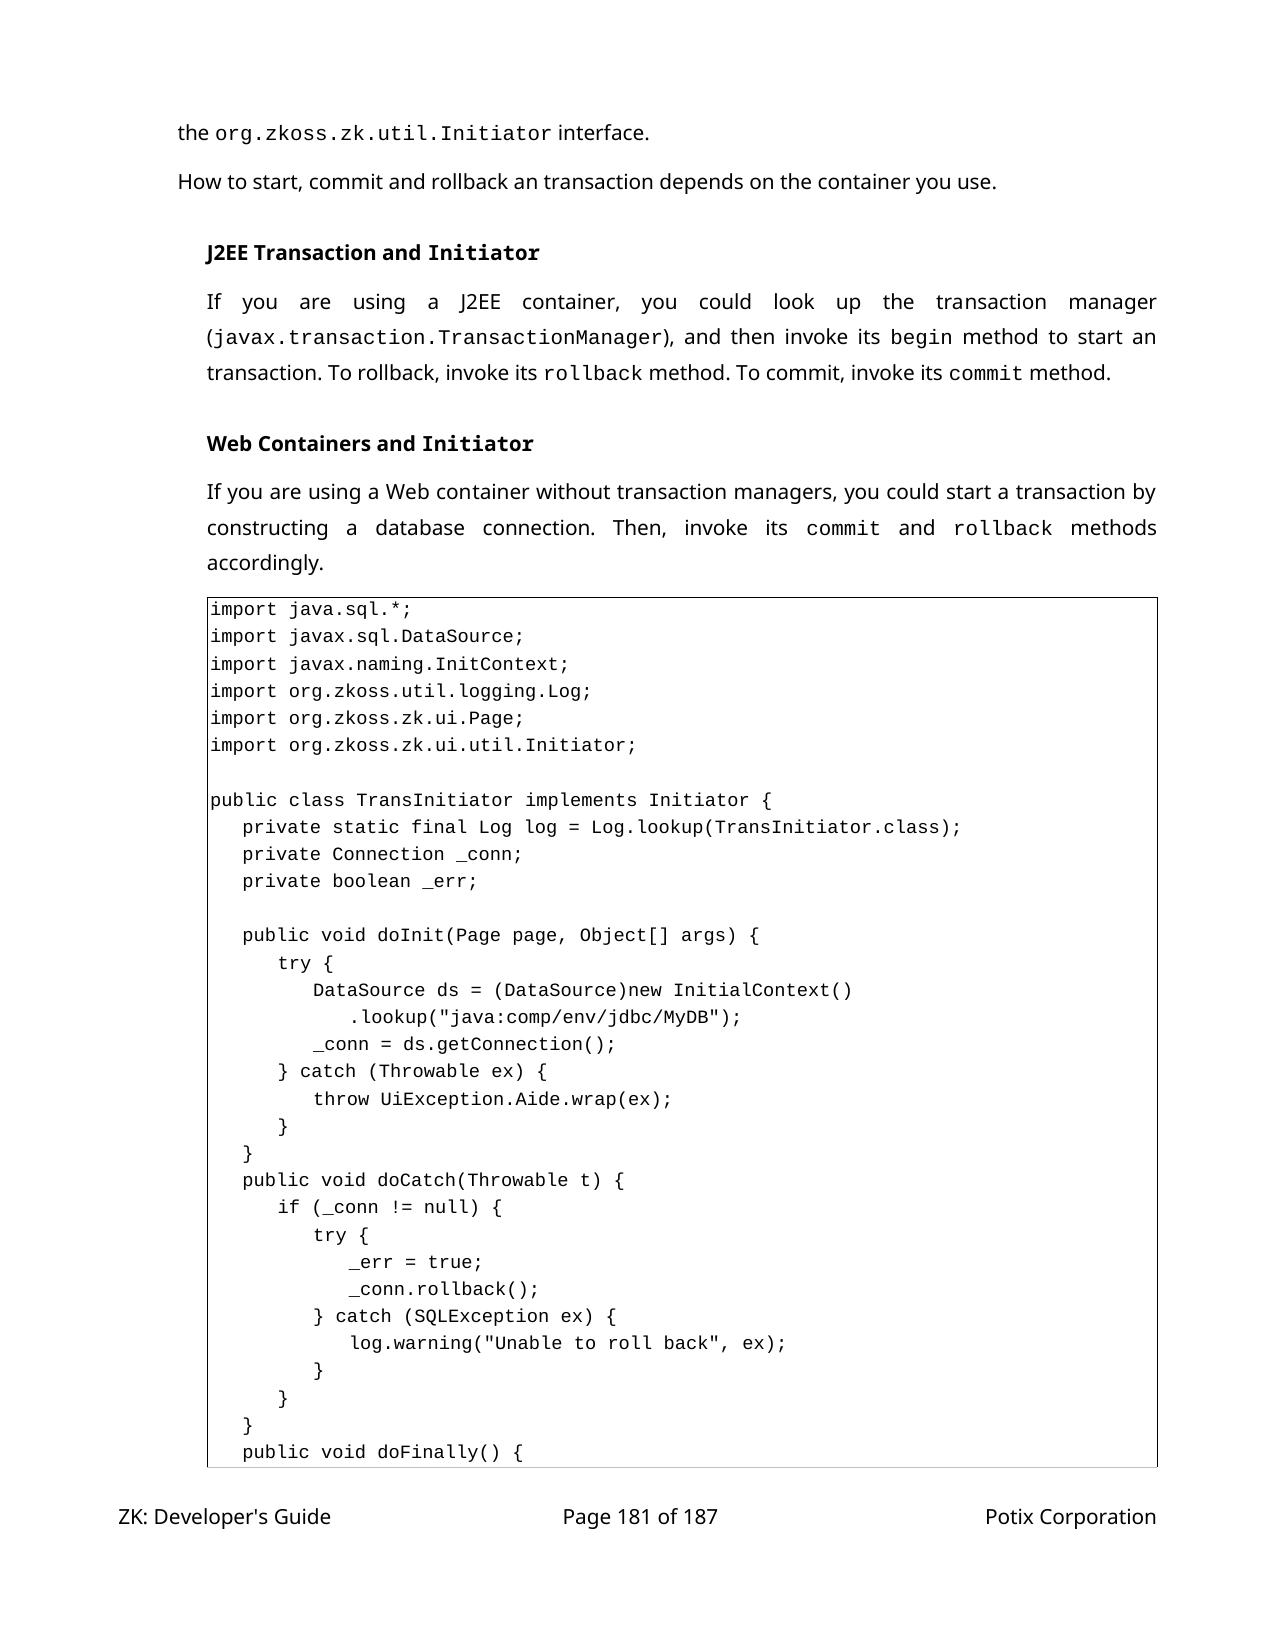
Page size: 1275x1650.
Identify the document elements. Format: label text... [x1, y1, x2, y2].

text } [208, 1358, 1157, 1383]
text import org.zkoss.zk.ui.util.Initiator; [208, 733, 1157, 757]
text private boolean _err; [208, 869, 1157, 893]
text public void doCatch(Throwable t) { [208, 1168, 1157, 1192]
text .lookup("java:comp/env/jdbc/MyDB"); [208, 1005, 1157, 1029]
text try { [208, 951, 1157, 975]
text import javax.sql.DataSource; [208, 624, 1157, 648]
text import java.sql.*; [208, 598, 1157, 621]
text _conn = ds.getConnection(); [208, 1032, 1157, 1056]
text private static final Log log = Log.lookup(TransInitiator.class); [208, 814, 1157, 839]
text } [208, 1386, 1157, 1410]
text } catch (Throwable ex) { [208, 1059, 1157, 1083]
text public class TransInitiator implements Initiator { [208, 787, 1157, 812]
text import org.zkoss.zk.ui.Page; [208, 706, 1157, 730]
text public void doInit(Page page, Object[] args) { [208, 923, 1157, 948]
text } [208, 1413, 1157, 1437]
text _conn.rollback(); [208, 1277, 1157, 1301]
text DataSource ds = (DataSource)new InitialContext() [208, 978, 1157, 1002]
text throw UiException.Aide.wrap(ex); [208, 1086, 1157, 1111]
text try { [208, 1222, 1157, 1247]
text if (_conn != null) { [208, 1195, 1157, 1219]
text } [208, 1114, 1157, 1138]
text import javax.naming.InitContext; [208, 651, 1157, 676]
text the org.zkoss.zk.util.Initiator interface. [177, 118, 1157, 147]
text public void doFinally() { [208, 1440, 1157, 1467]
text _err = true; [208, 1249, 1157, 1274]
text log.warning("Unable to roll back", ex); [208, 1331, 1157, 1355]
subtitle J2EE Transaction and Initiator [207, 238, 1157, 266]
text If you are using a J2EE container, you could look up the transaction manager (javax.transaction.TransactionManager), and then invoke its begin method to start an transaction. To rollback, invoke its rollback method. To commit, invoke its commit method. [207, 287, 1157, 386]
text } [208, 1141, 1157, 1165]
text } catch (SQLException ex) { [208, 1304, 1157, 1328]
text private Connection _conn; [208, 842, 1157, 866]
text How to start, commit and rollback an transaction depends on the container you use. [177, 167, 1157, 196]
text If you are using a Web container without transaction managers, you could start a transaction by constructing a database connection. Then, invoke its commit and rollback methods accordingly. [207, 477, 1157, 576]
text import org.zkoss.util.logging.Log; [208, 679, 1157, 703]
subtitle Web Containers and Initiator [207, 429, 1157, 457]
